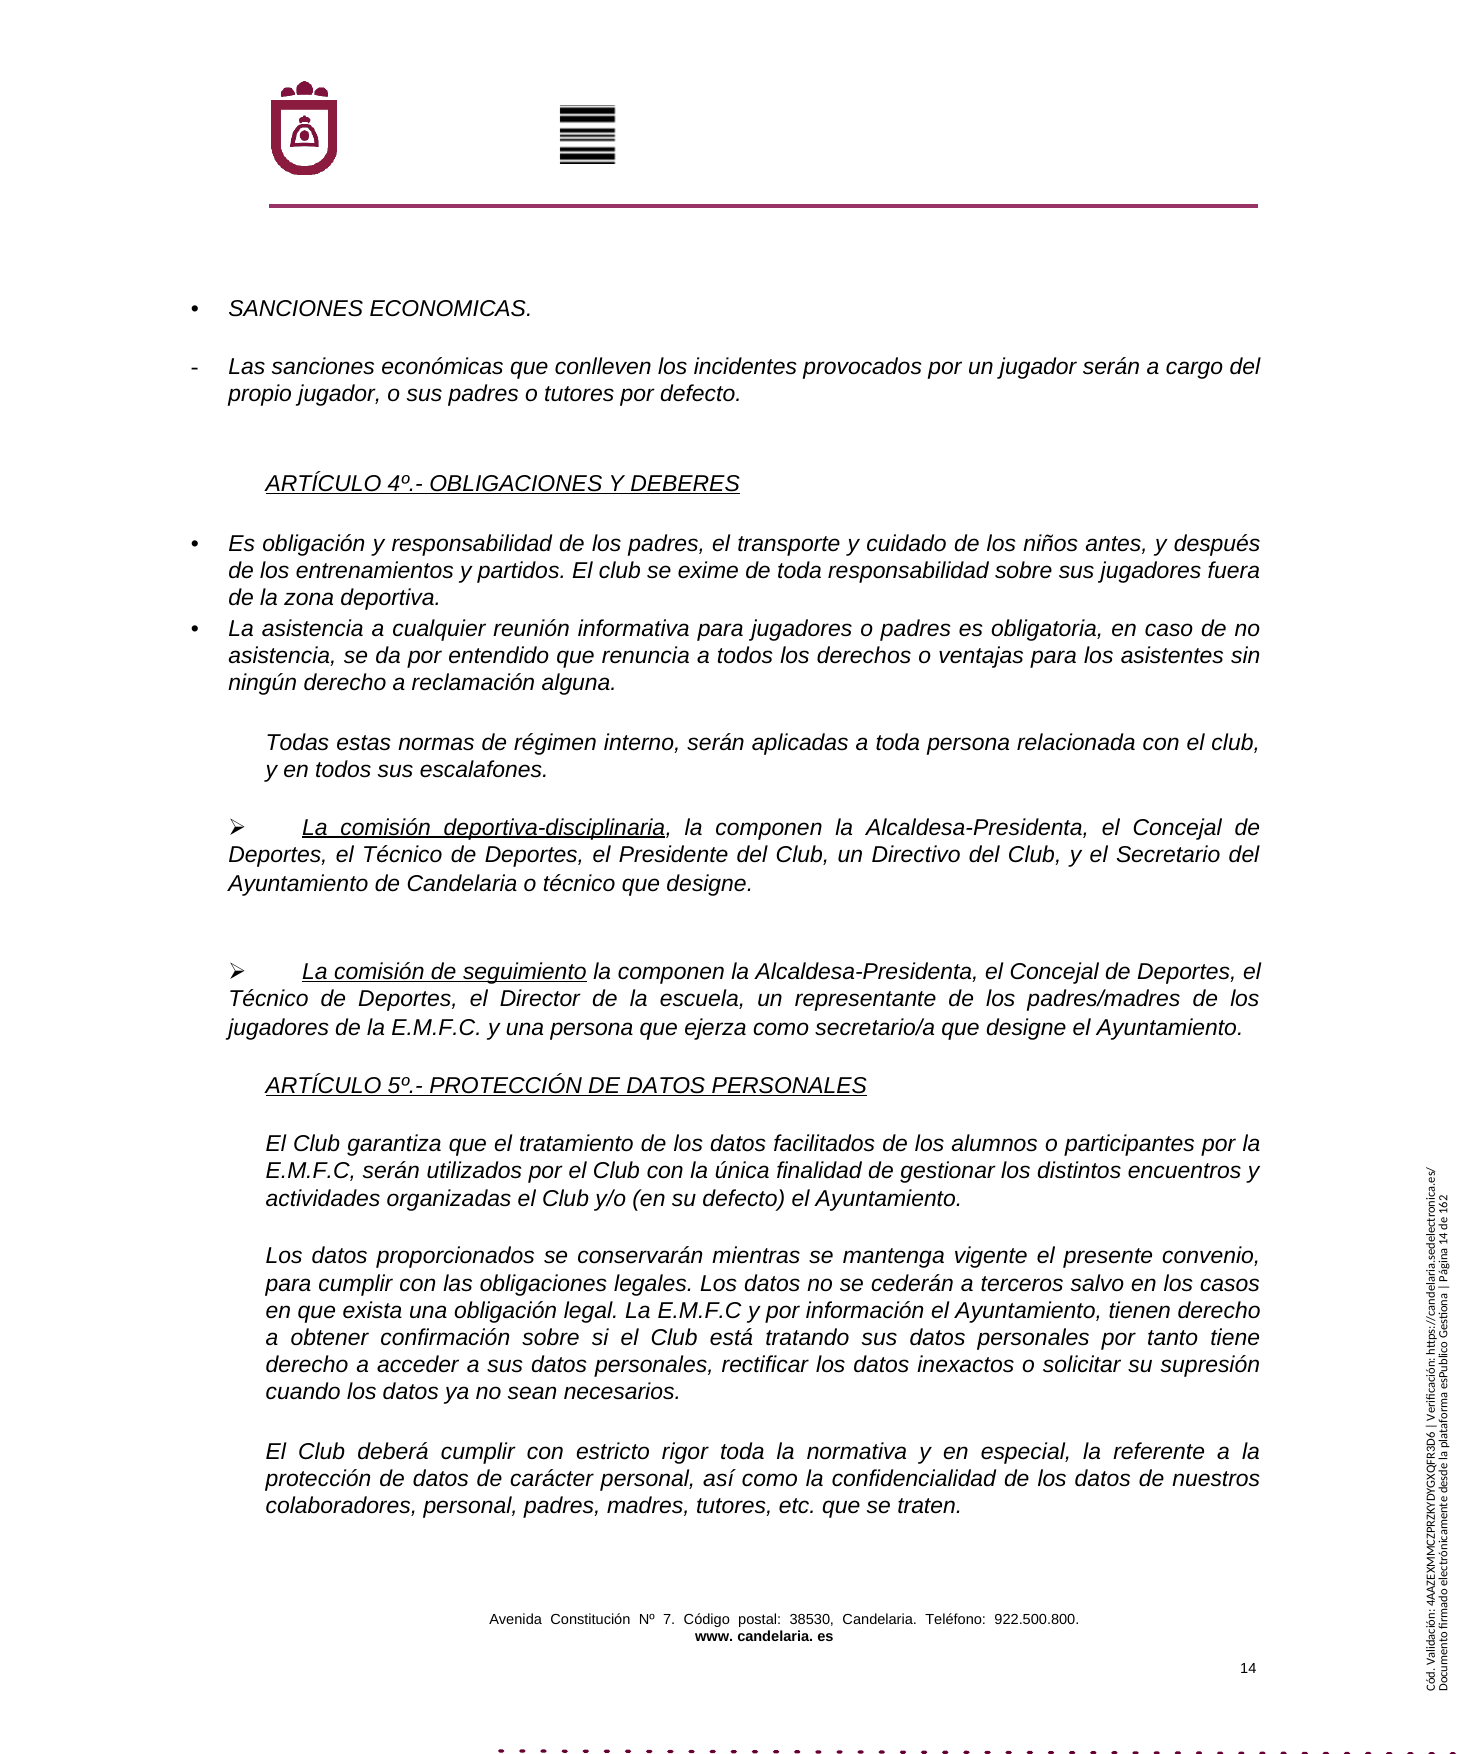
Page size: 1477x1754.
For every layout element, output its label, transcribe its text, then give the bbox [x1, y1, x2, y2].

text Todas estas normas de régimen interno, serán aplicadas a toda persona relacionada con el club, y en todos sus escalafones. [265, 729, 1263, 782]
list Las sanciones económicas que conlleven los incidentes provocados por un jugador serán a cargo del propio jugador, o sus padres o tutores por defecto. [191, 353, 1263, 406]
list La asistencia a cualquier reunión informativa para jugadores o padres es obligatoria, en caso de no asistencia, se da por entendido que renuncia a todos los derechos o ventajas para los asistentes sin ningún derecho a reclamación alguna. [191, 615, 1263, 696]
list La comisión de seguimiento la componen la Alcaldesa-Presidenta, el Concejal de Deportes, el Técnico de Deportes, el Director de la escuela, un representante de los padres/madres de los jugadores de la E.M.F.C. y una persona que ejerza como secretario/a que designe el Ayuntamiento. [228, 958, 1263, 1041]
text El Club deberá cumplir con estricto rigor toda la normativa y en especial, la referente a la protección de datos de carácter personal, así como la confidencialidad de los datos de nuestros colaboradores, personal, padres, madres, tutores, etc. que se traten. [265, 1438, 1263, 1518]
list SANCIONES ECONOMICAS. [191, 295, 1263, 322]
list La comisión deportiva-disciplinaria, la componen la Alcaldesa-Presidenta, el Concejal de Deportes, el Técnico de Deportes, el Presidente del Club, un Directivo del Club, y el Secretario del Ayuntamiento de Candelaria o técnico que designe. [228, 814, 1263, 897]
text Los datos proporcionados se conservarán mientras se mantenga vigente el presente convenio, para cumplir con las obligaciones legales. Los datos no se cederán a terceros salvo en los casos en que exista una obligación legal. La E.M.F.C y por información el Ayuntamiento, tienen derecho a obtener confirmación sobre si el Club está tratando sus datos personales por tanto tiene derecho a acceder a sus datos personales, rectificar los datos inexactos o solicitar su supresión cuando los datos ya no sean necesarios. [265, 1242, 1263, 1404]
text ARTÍCULO 5º.- PROTECCIÓN DE DATOS PERSONALES [265, 1072, 1274, 1099]
list Es obligación y responsabilidad de los padres, el transporte y cuidado de los niños antes, y después de los entrenamientos y partidos. El club se exime de toda responsabilidad sobre sus jugadores fuera de la zona deportiva. [191, 530, 1263, 610]
text El Club garantiza que el tratamiento de los datos facilitados de los alumnos o participantes por la E.M.F.C, serán utilizados por el Club con la única finalidad de gestionar los distintos encuentros y actividades organizadas el Club y/o (en su defecto) el Ayuntamiento. [265, 1130, 1263, 1211]
text ARTÍCULO 4º.- OBLIGACIONES Y DEBERES [265, 470, 1274, 497]
